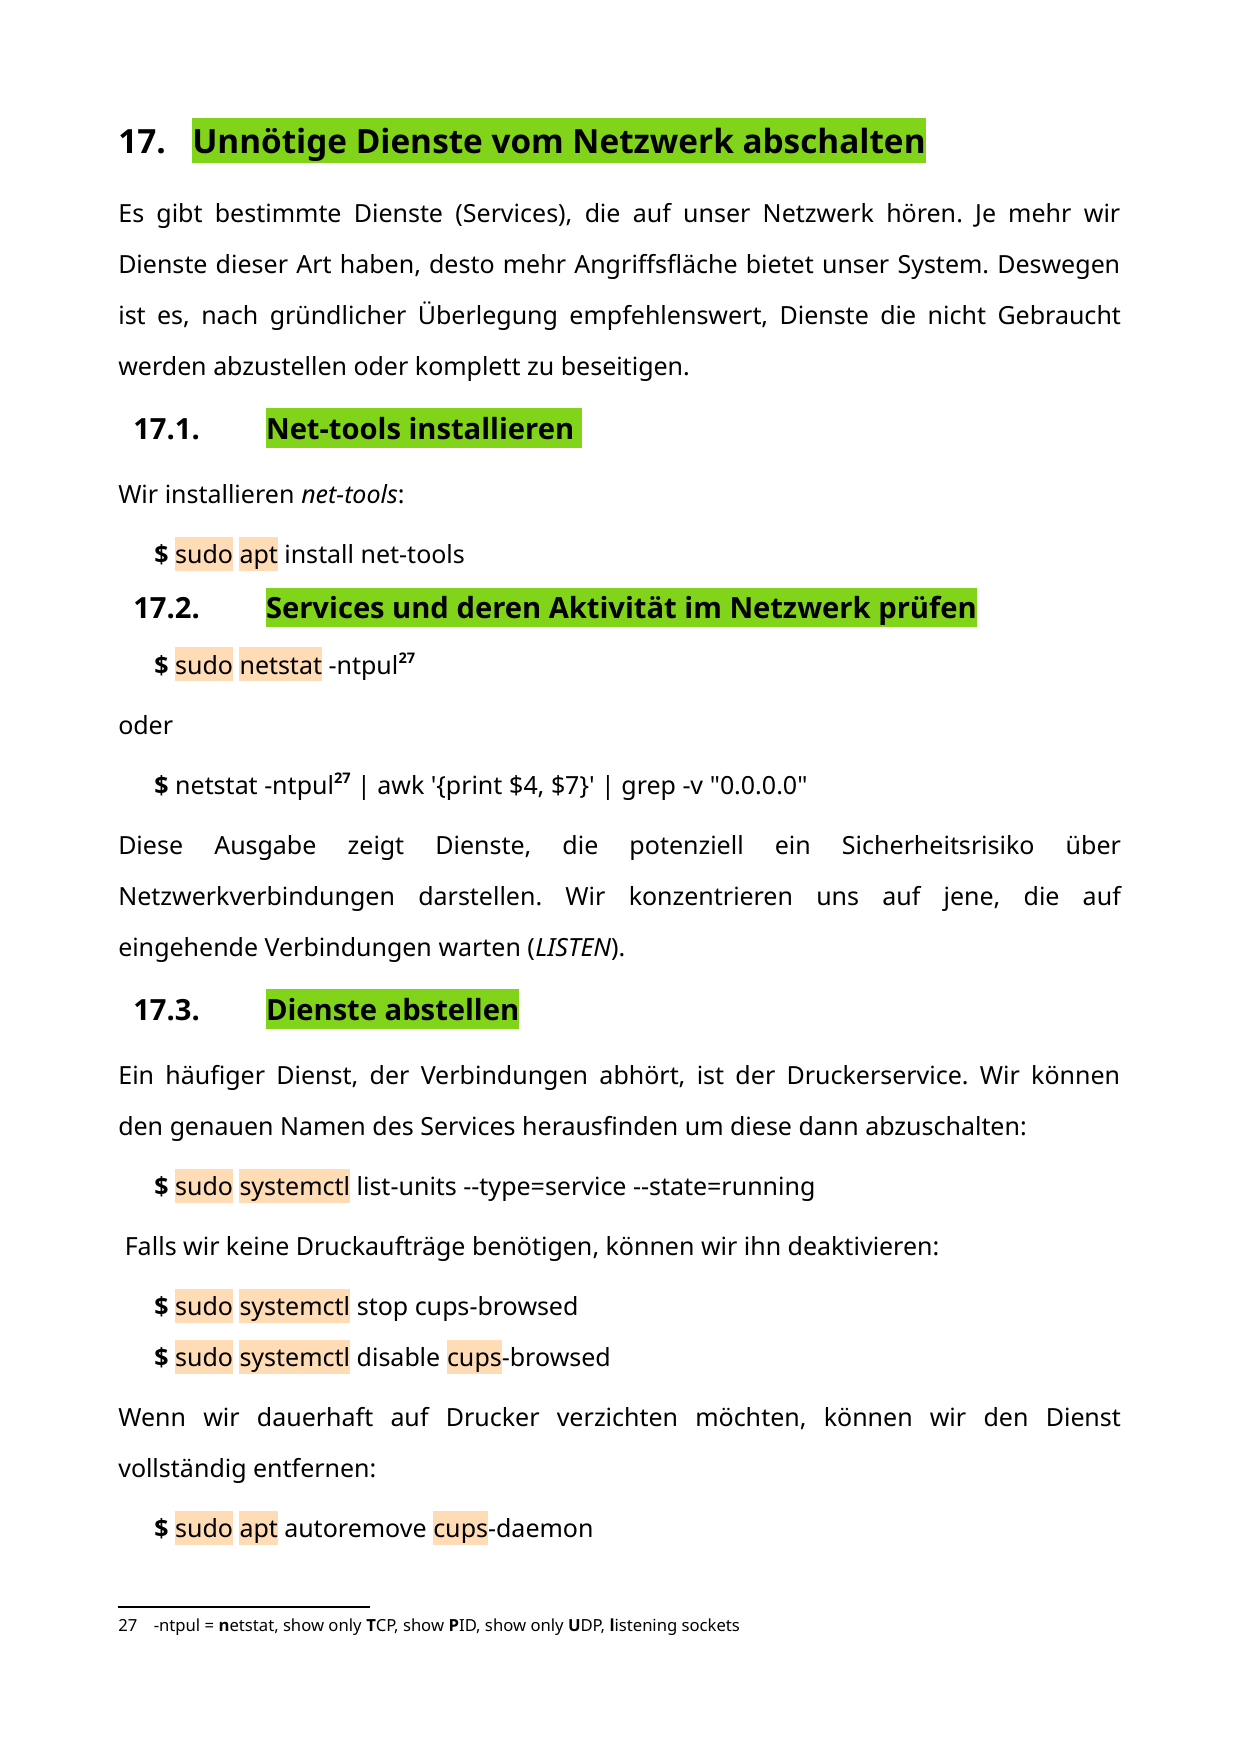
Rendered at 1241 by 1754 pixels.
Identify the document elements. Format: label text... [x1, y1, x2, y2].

subtitle Unnötige Dienste vom Netzwerk abschalten [118, 118, 1122, 163]
subtitle Dienste abstellen [118, 989, 1122, 1029]
text $ sudo systemctl stop cups-browsed [154, 1289, 1122, 1323]
text $ netstat -ntpul27 | awk '{print $4, $7}' | grep -v "0.0.0.0" [154, 767, 1122, 801]
text Falls wir keine Druckaufträge benötigen, können wir ihn deaktivieren: [118, 1229, 1122, 1263]
text Wenn wir dauerhaft auf Drucker verzichten möchten, können wir den Dienst vollständig entfernen: [118, 1400, 1122, 1485]
text oder [118, 707, 1122, 741]
text Ein häufiger Dienst, der Verbindungen abhört, ist der Druckerservice. Wir können den genauen Namen des Services herausfinden um diese dann abzuschalten: [118, 1058, 1122, 1143]
subtitle Net-tools installieren [118, 408, 1122, 448]
text $ sudo apt autoremove cups-daemon [154, 1511, 1122, 1545]
text Diese Ausgabe zeigt Dienste, die potenziell ein Sicherheitsrisiko über Netzwerkverbindungen darstellen. Wir konzentrieren uns auf jene, die auf eingehende Verbindungen warten (LISTEN). [118, 827, 1122, 963]
text -ntpul = netstat, show only TCP, show PID, show only UDP, listening sockets [118, 1613, 1122, 1636]
text $ sudo netstat -ntpul [154, 647, 1122, 681]
text Es gibt bestimmte Dienste (Services), die auf unser Netzwerk hören. Je mehr wir Dienste dieser Art haben, desto mehr Angriffsfläche bietet unser System. Deswegen ist es, nach gründlicher Überlegung empfehlenswert, Dienste die nicht Gebraucht werden abzustellen oder komplett zu beseitigen. [118, 195, 1122, 382]
text $ sudo systemctl list-units --type=service --state=running [154, 1169, 1122, 1203]
text $ sudo apt install net-tools [154, 537, 1122, 571]
subtitle Services und deren Aktivität im Netzwerk prüfen [118, 588, 1122, 627]
text $ sudo systemctl disable cups-browsed [154, 1340, 1122, 1374]
text Wir installieren net-tools: [118, 477, 1122, 511]
